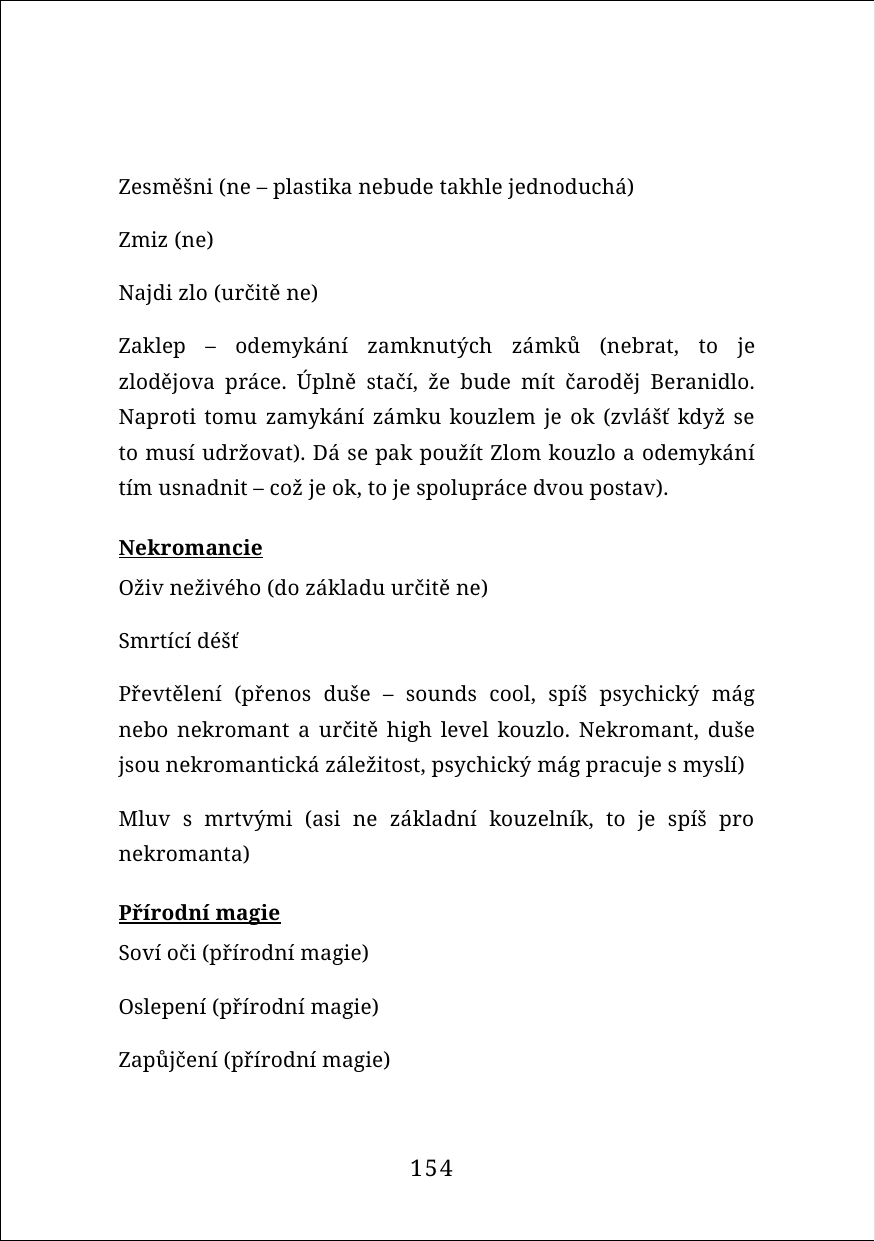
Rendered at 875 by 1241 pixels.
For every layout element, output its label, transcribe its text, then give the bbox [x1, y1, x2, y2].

subtitle Nekromancie [118, 533, 756, 561]
text Soví oči (přírodní magie) [118, 938, 756, 967]
text Zaklep – odemykání zamknutých zámků (nebrat, to je zlodějova práce. Úplně stačí, že bude mít čaroděj Beranidlo. Naproti tomu zamykání zámku kouzlem je ok (zvlášť když se to musí udržovat). Dá se pak použít Zlom kouzlo a odemykání tím usnadnit – což je ok, to je spolupráce dvou postav). [118, 331, 756, 502]
text Smrtící déšť [118, 626, 756, 654]
text Zapůjčení (přírodní magie) [118, 1045, 756, 1073]
text Najdi zlo (určitě ne) [118, 278, 756, 307]
text Oživ neživého (do základu určitě ne) [118, 573, 756, 601]
text Zesměšni (ne – plastika nebude takhle jednoduchá) [118, 172, 756, 200]
text Oslepení (přírodní magie) [118, 992, 756, 1020]
text Mluv s mrtvými (asi ne základní kouzelník, to je spíš pro nekromanta) [118, 804, 756, 868]
subtitle Přírodní magie [118, 898, 756, 927]
text Převtělení (přenos duše – sounds cool, spíš psychický mág nebo nekromant a určitě high level kouzlo. Nekromant, duše jsou nekromantická záležitost, psychický mág pracuje s myslí) [118, 679, 756, 779]
text Zmiz (ne) [118, 225, 756, 253]
